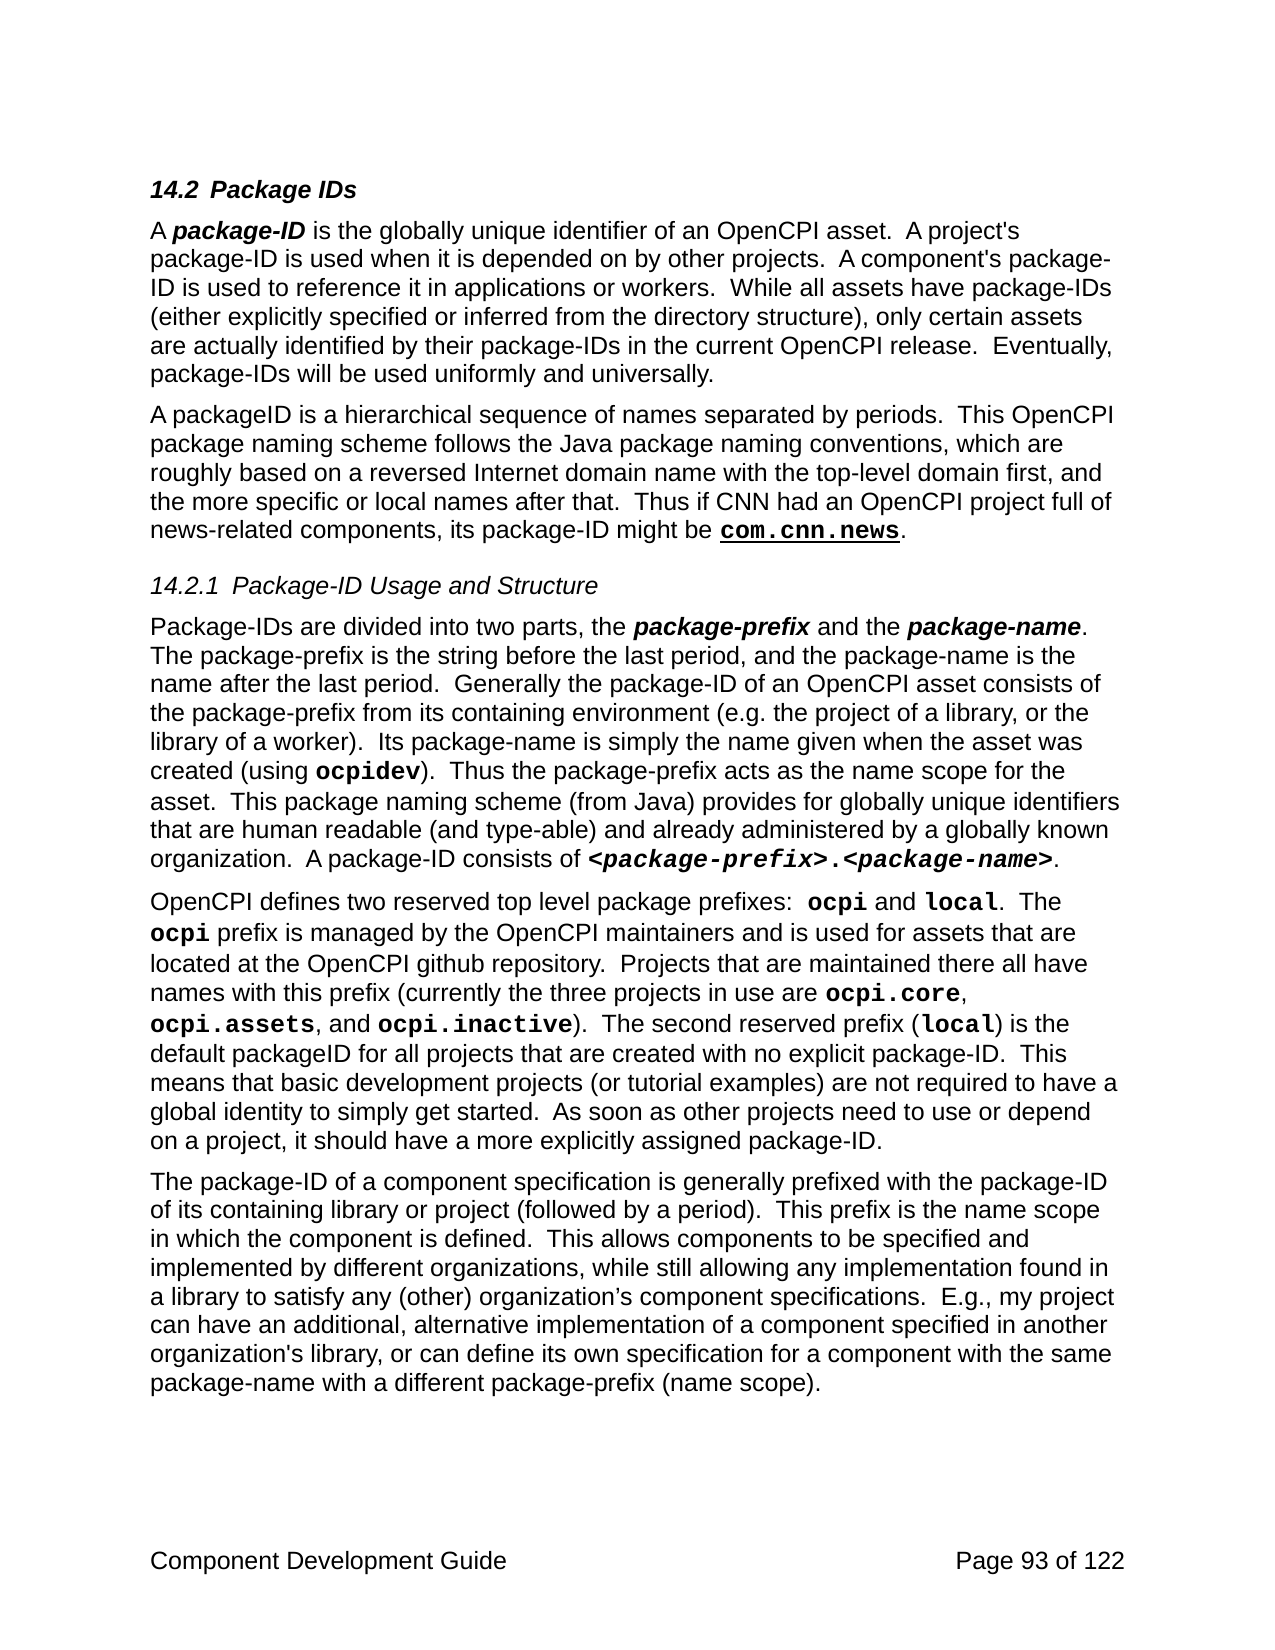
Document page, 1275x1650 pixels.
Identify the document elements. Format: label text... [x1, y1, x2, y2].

text A packageID is a hierarchical sequence of names separated by periods. This OpenCPI package naming scheme follows the Java package naming conventions, which are roughly based on a reversed Internet domain name with the top-level domain first, and the more specific or local names after that. Thus if CNN had an OpenCPI project full of news-related components, its package-ID might be com.cnn.news. [150, 400, 1125, 546]
text Package-IDs are divided into two parts, the package-prefix and the package-name. The package-prefix is the string before the last period, and the package-name is the name after the last period. Generally the package-ID of an OpenCPI asset consists of the package-prefix from its containing environment (e.g. the project of a library, or the library of a worker). Its package-name is simply the name given when the asset was created (using ocpidev). Thus the package-prefix acts as the name scope for the asset. This package naming scheme (from Java) provides for globally unique identifiers that are human readable (and type-able) and already administered by a globally known organization. A package-ID consists of <package-prefix>.<package-name>. [150, 612, 1125, 875]
text OpenCPI defines two reserved top level package prefixes: ocpi and local. The ocpi prefix is managed by the OpenCPI maintainers and is used for assets that are located at the OpenCPI github repository. Projects that are maintained there all have names with this prefix (currently the three projects in use are ocpi.core, ocpi.assets, and ocpi.inactive). The second reserved prefix (local) is the default packageID for all projects that are created with no explicit package-ID. This means that basic development projects (or tutorial examples) are not required to have a global identity to simply get started. As soon as other projects need to use or depend on a project, it should have a more explicitly assigned package-ID. [150, 887, 1125, 1154]
text A package-ID is the globally unique identifier of an OpenCPI asset. A project's package-ID is used when it is depended on by other projects. A component's package-ID is used to reference it in applications or workers. While all assets have package-IDs (either explicitly specified or inferred from the directory structure), only certain assets are actually identified by their package-IDs in the current OpenCPI release. Eventually, package-IDs will be used uniformly and universally. [150, 216, 1125, 388]
text The package-ID of a component specification is generally prefixed with the package-ID of its containing library or project (followed by a period). This prefix is the name scope in which the component is defined. This allows components to be specified and implemented by different organizations, while still allowing any implementation found in a library to satisfy any (other) organization’s component specifications. E.g., my project can have an additional, alternative implementation of a component specified in another organization's library, or can define its own specification for a component with the same package-name with a different package-prefix (name scope). [150, 1166, 1125, 1396]
subtitle Package-ID Usage and Structure [150, 571, 1125, 600]
subtitle Package IDs [150, 175, 1125, 204]
